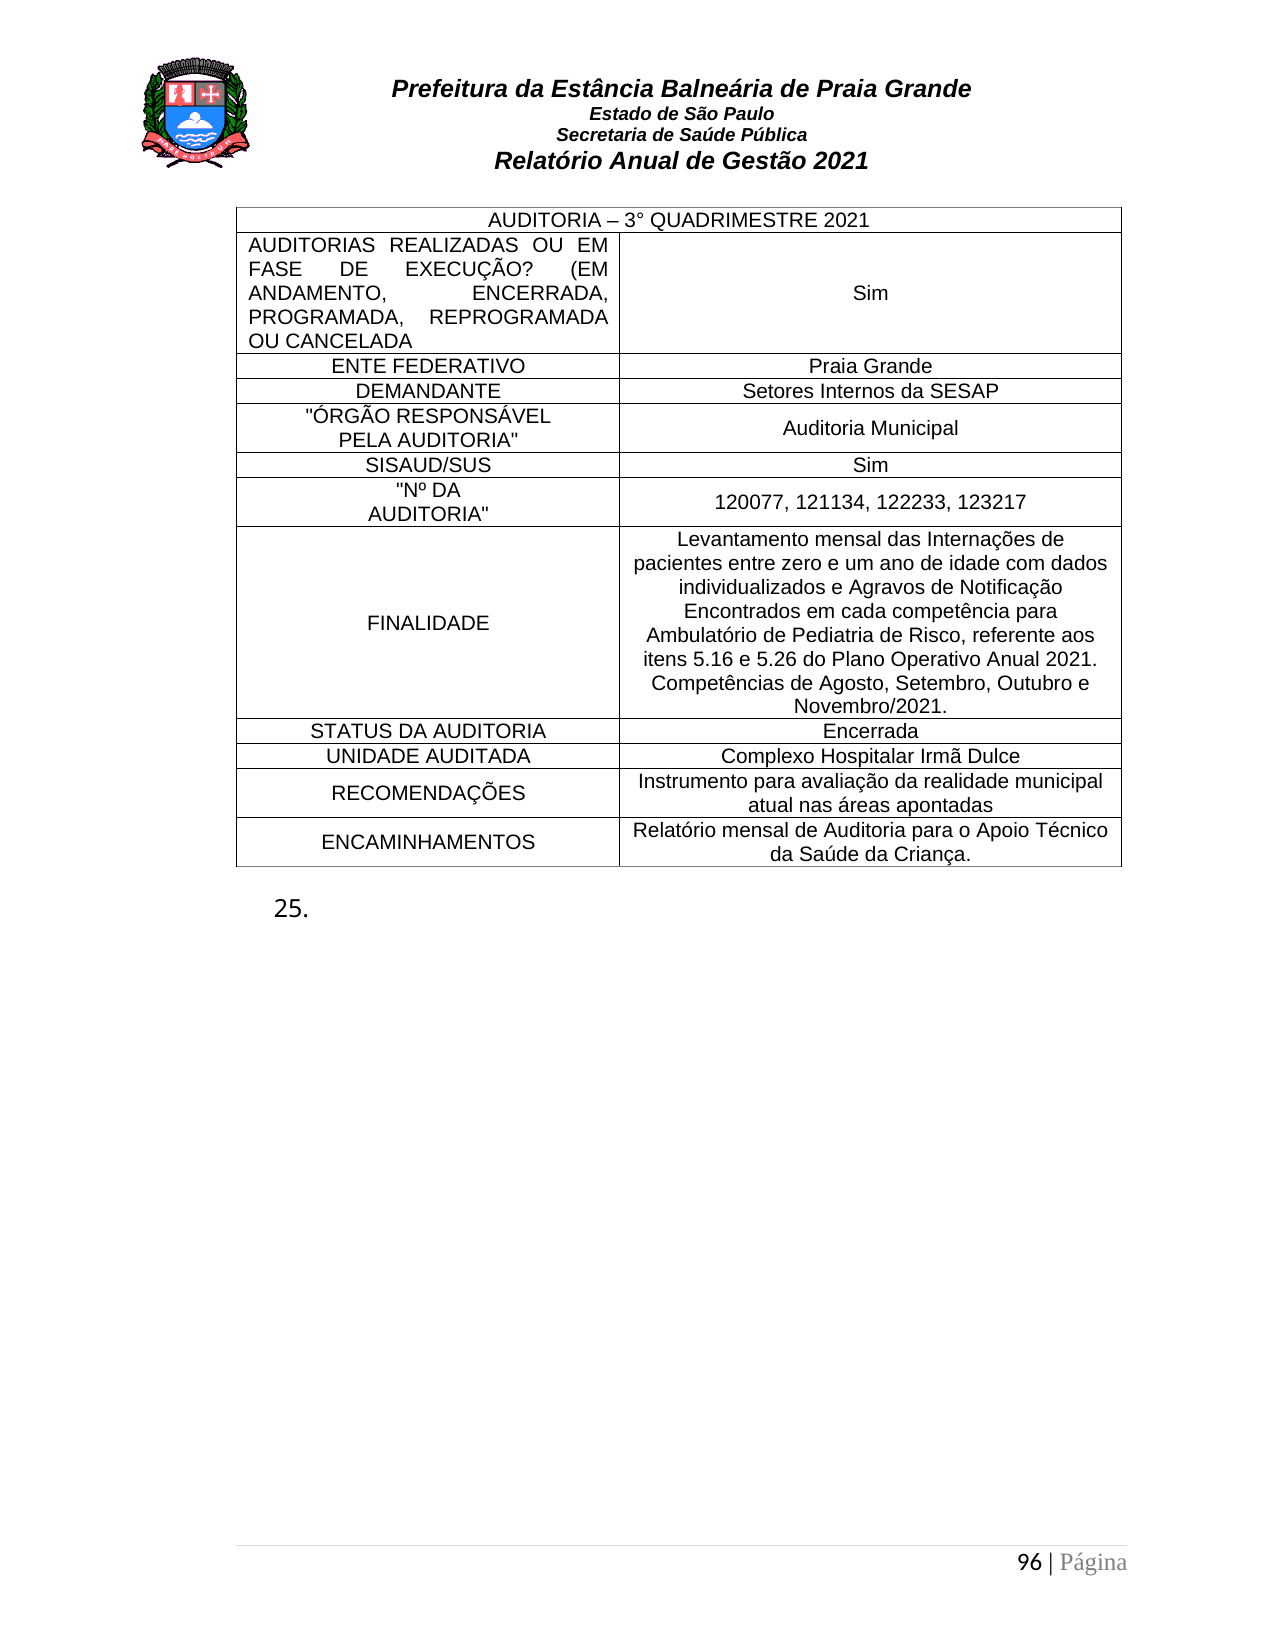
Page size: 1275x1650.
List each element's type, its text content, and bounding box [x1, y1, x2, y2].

table_cell Encerrada [620, 719, 1121, 743]
table_cell Setores Internos da SESAP [620, 379, 1121, 403]
table_cell 120077, 121134, 122233, 123217 [620, 478, 1121, 526]
picture [132, 55, 259, 172]
table_cell SISAUD/SUS [237, 453, 619, 477]
table_cell "Nº DA AUDITORIA" [237, 478, 619, 526]
table_cell UNIDADE AUDITADA [237, 744, 619, 768]
table_cell Praia Grande [620, 354, 1121, 378]
table_cell Sim [620, 453, 1121, 477]
table_cell AUDITORIAS REALIZADAS OU EM FASE DE EXECUÇÃO? (EM ANDAMENTO, ENCERRADA, PROGRAMADA, REPROGRAMADA OU CANCELADA [237, 233, 619, 353]
table_cell Sim [620, 233, 1121, 353]
table_cell ENCAMINHAMENTOS [237, 818, 619, 866]
table_cell RECOMENDAÇÕES [237, 769, 619, 817]
table_cell Levantamento mensal das Internações de pacientes entre zero e um ano de idade com dados individualizados e Agravos de Notificação Encontrados em cada competência para Ambulatório de Pediatria de Risco, referente aos itens 5.16 e 5.26 do Plano Operativo Anual 2021. Competências de Agosto, Setembro, Outubro e Novembro/2021. [620, 527, 1121, 718]
table_cell Relatório mensal de Auditoria para o Apoio Técnico da Saúde da Criança. [620, 818, 1121, 866]
table_cell STATUS DA AUDITORIA [237, 719, 619, 743]
table_cell ENTE FEDERATIVO [237, 354, 619, 378]
table_cell Complexo Hospitalar Irmã Dulce [620, 744, 1121, 768]
table_header AUDITORIA – 3° QUADRIMESTRE 2021 [237, 208, 1121, 232]
table_cell FINALIDADE [237, 527, 619, 718]
table_cell Auditoria Municipal [620, 404, 1121, 452]
table_cell DEMANDANTE [237, 379, 619, 403]
table_cell Instrumento para avaliação da realidade municipal atual nas áreas apontadas [620, 769, 1121, 817]
table_cell "ÓRGÃO RESPONSÁVEL PELA AUDITORIA" [237, 404, 619, 452]
